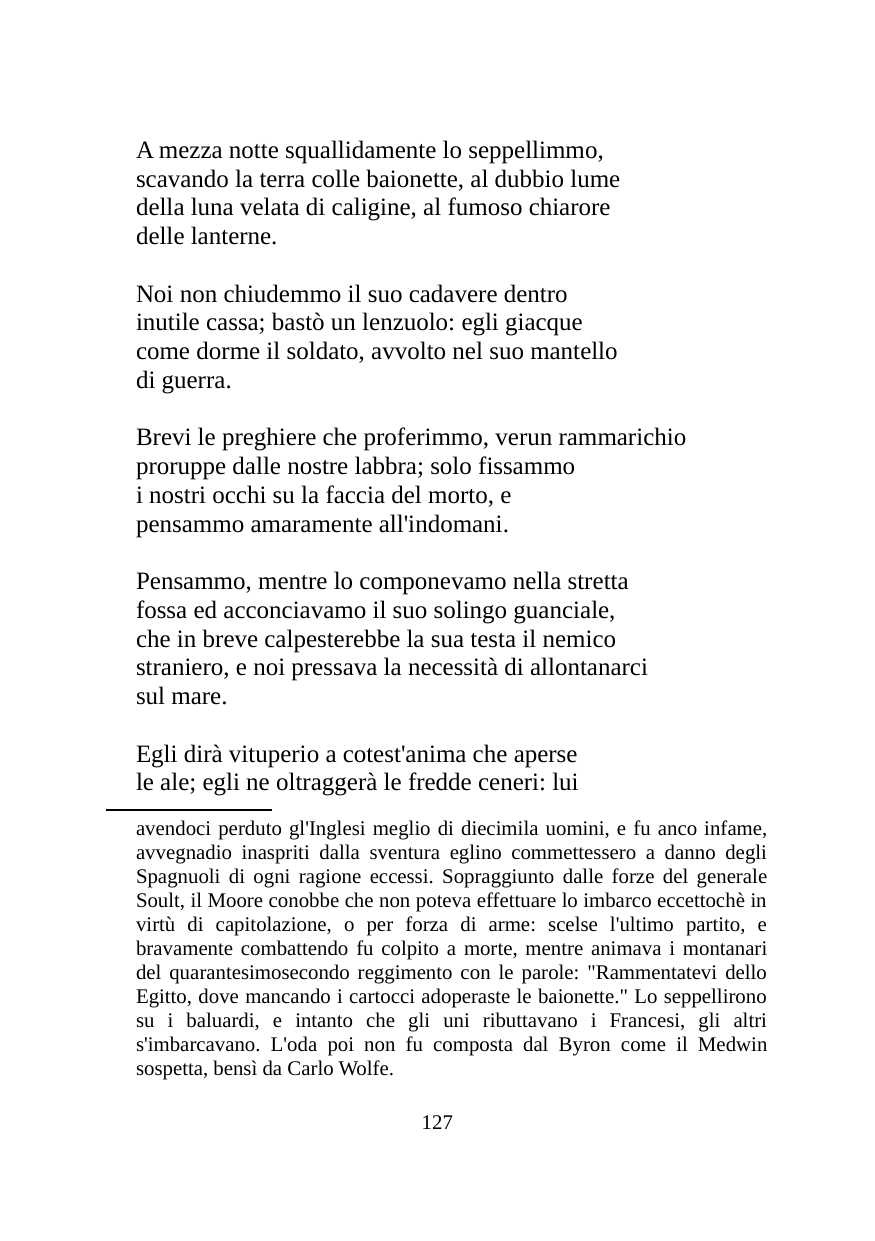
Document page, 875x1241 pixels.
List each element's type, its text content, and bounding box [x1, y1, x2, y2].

text scavando la terra colle baionette, al dubbio lume [106, 164, 768, 192]
text le ale; egli ne oltraggerà le fredde ceneri: lui [106, 767, 768, 796]
text A mezza notte squallidamente lo seppellimmo, [106, 135, 768, 164]
text come dorme il soldato, avvolto nel suo mantello [106, 336, 768, 365]
text sul mare. [106, 681, 768, 710]
text i nostri occhi su la faccia del morto, e [106, 480, 768, 509]
text fossa ed acconciavamo il suo solingo guanciale, [106, 595, 768, 624]
text inutile cassa; bastò un lenzuolo: egli giacque [106, 307, 768, 336]
text Noi non chiudemmo il suo cadavere dentro [106, 279, 768, 307]
text della luna velata di caligine, al fumoso chiarore [106, 192, 768, 221]
text di guerra. [106, 365, 768, 394]
text avendoci perduto gl'Inglesi meglio di diecimila uomini, e fu anco infame, avvegnadio inaspriti dalla sventura eglino commettessero a danno degli Spagnuoli di ogni ragione eccessi. Sopraggiunto dalle forze del generale Soult, il Moore conobbe che non poteva effettuare lo imbarco eccettochè in virtù di capitolazione, o per forza di arme: scelse l'ultimo partito, e bravamente combattendo fu colpito a morte, mentre animava i montanari del quarantesimosecondo reggimento con le parole: "Rammentatevi dello Egitto, dove mancando i cartocci adoperaste le baionette." Lo seppellirono su i baluardi, e intanto che gli uni ributtavano i Francesi, gli altri s'imbarcavano. L'oda poi non fu composta dal Byron come il Medwin sospetta, bensì da Carlo Wolfe. [106, 816, 768, 1080]
text proruppe dalle nostre labbra; solo fissammo [106, 451, 768, 480]
text straniero, e noi pressava la necessità di allontanarci [106, 652, 768, 681]
text pensammo amaramente all'indomani. [106, 509, 768, 537]
text delle lanterne. [106, 221, 768, 250]
text Egli dirà vituperio a cotest'anima che aperse [106, 739, 768, 767]
text Pensammo, mentre lo componevamo nella stretta [106, 566, 768, 595]
text Brevi le preghiere che proferimmo, verun rammarichio [106, 422, 768, 451]
text che in breve calpesterebbe la sua testa il nemico [106, 624, 768, 652]
